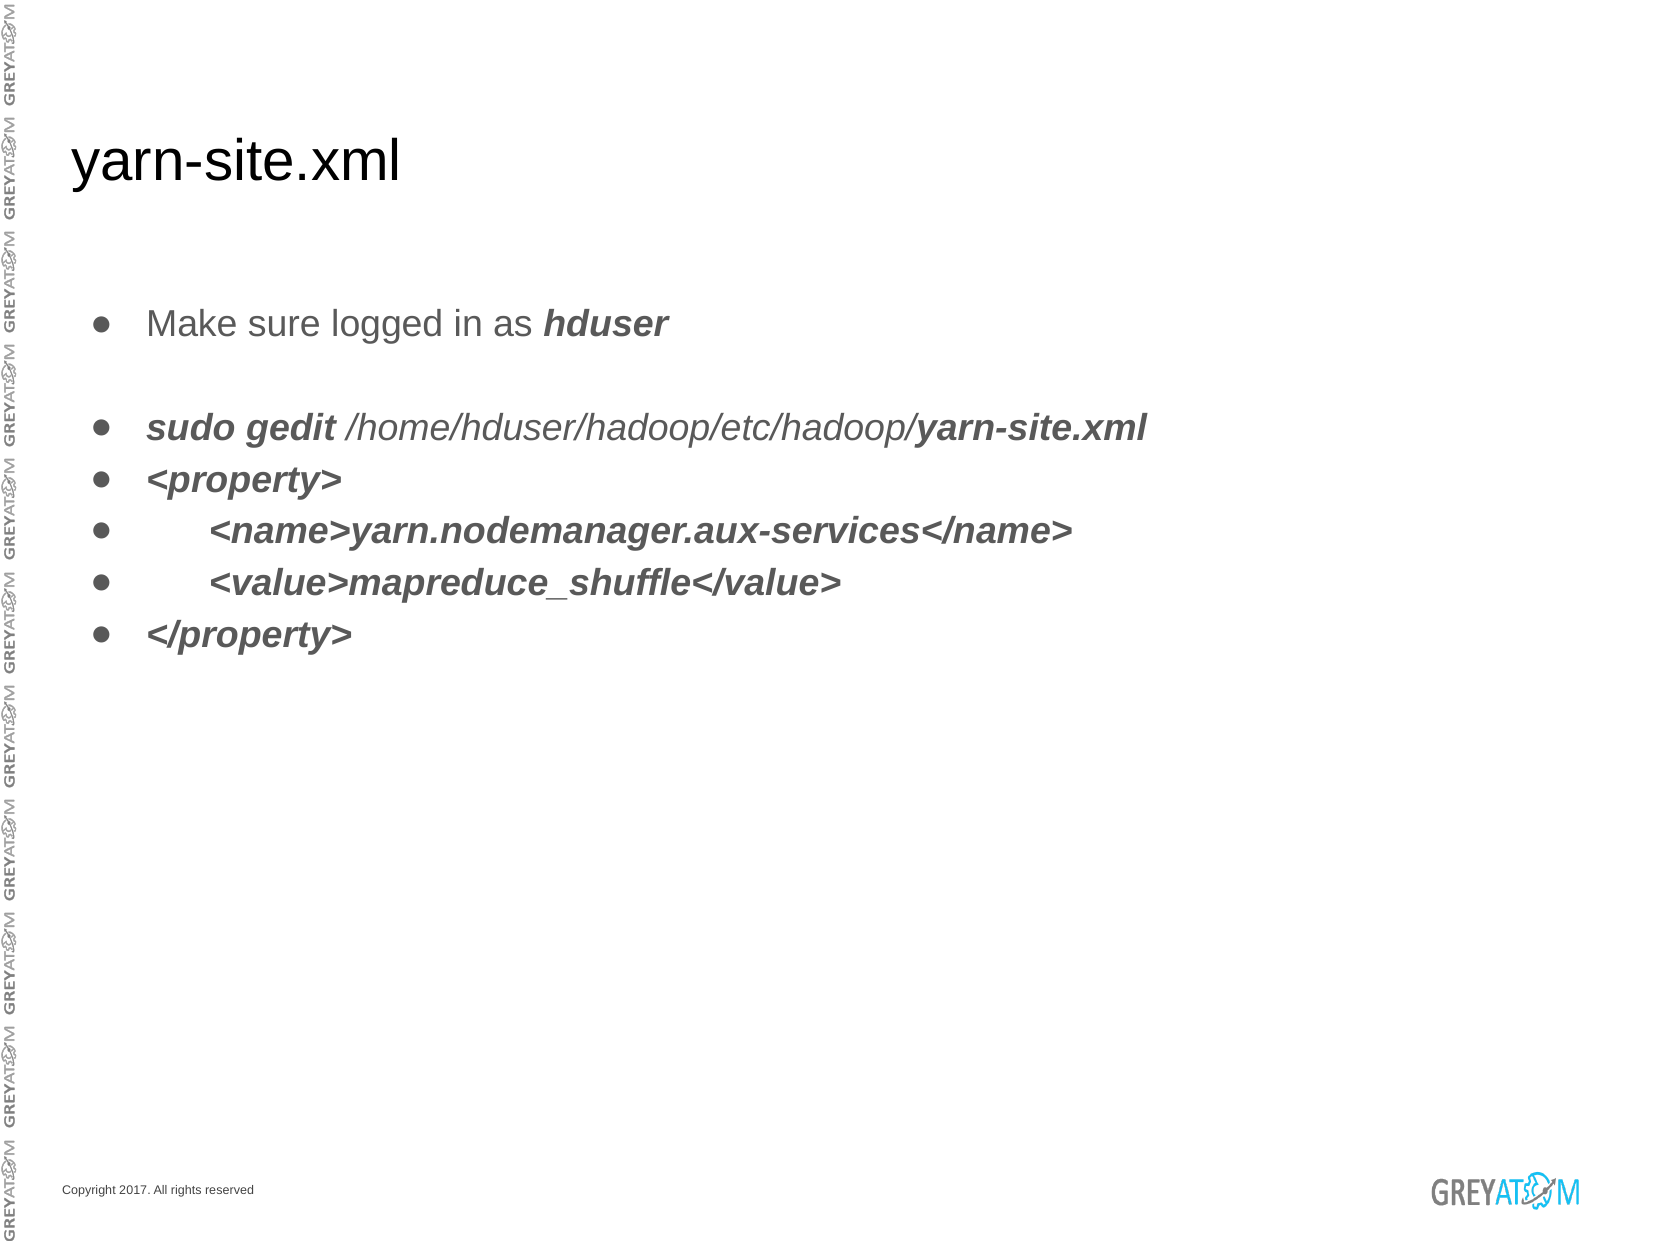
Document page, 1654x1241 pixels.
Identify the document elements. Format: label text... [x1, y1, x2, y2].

picture [1, 1140, 17, 1241]
picture [1, 344, 17, 447]
picture [1, 685, 17, 788]
picture [1, 458, 17, 560]
picture [1, 4, 17, 106]
picture [1, 572, 17, 674]
text_box Make sure logged in as hduser sudo gedit /home/hduser/hadoop/etc/hadoop/yarn-site.xml <property> <name>yarn.nodemanager.aux-services</name> <value>mapreduce_shuffle</value> </property> [56, 277, 1597, 1102]
text_box yarn-site.xml [56, 107, 1597, 245]
picture [1, 912, 17, 1015]
picture [1, 117, 17, 220]
picture [1, 1026, 17, 1128]
picture [1, 231, 17, 333]
picture [1, 799, 17, 901]
picture [1430, 1168, 1581, 1212]
